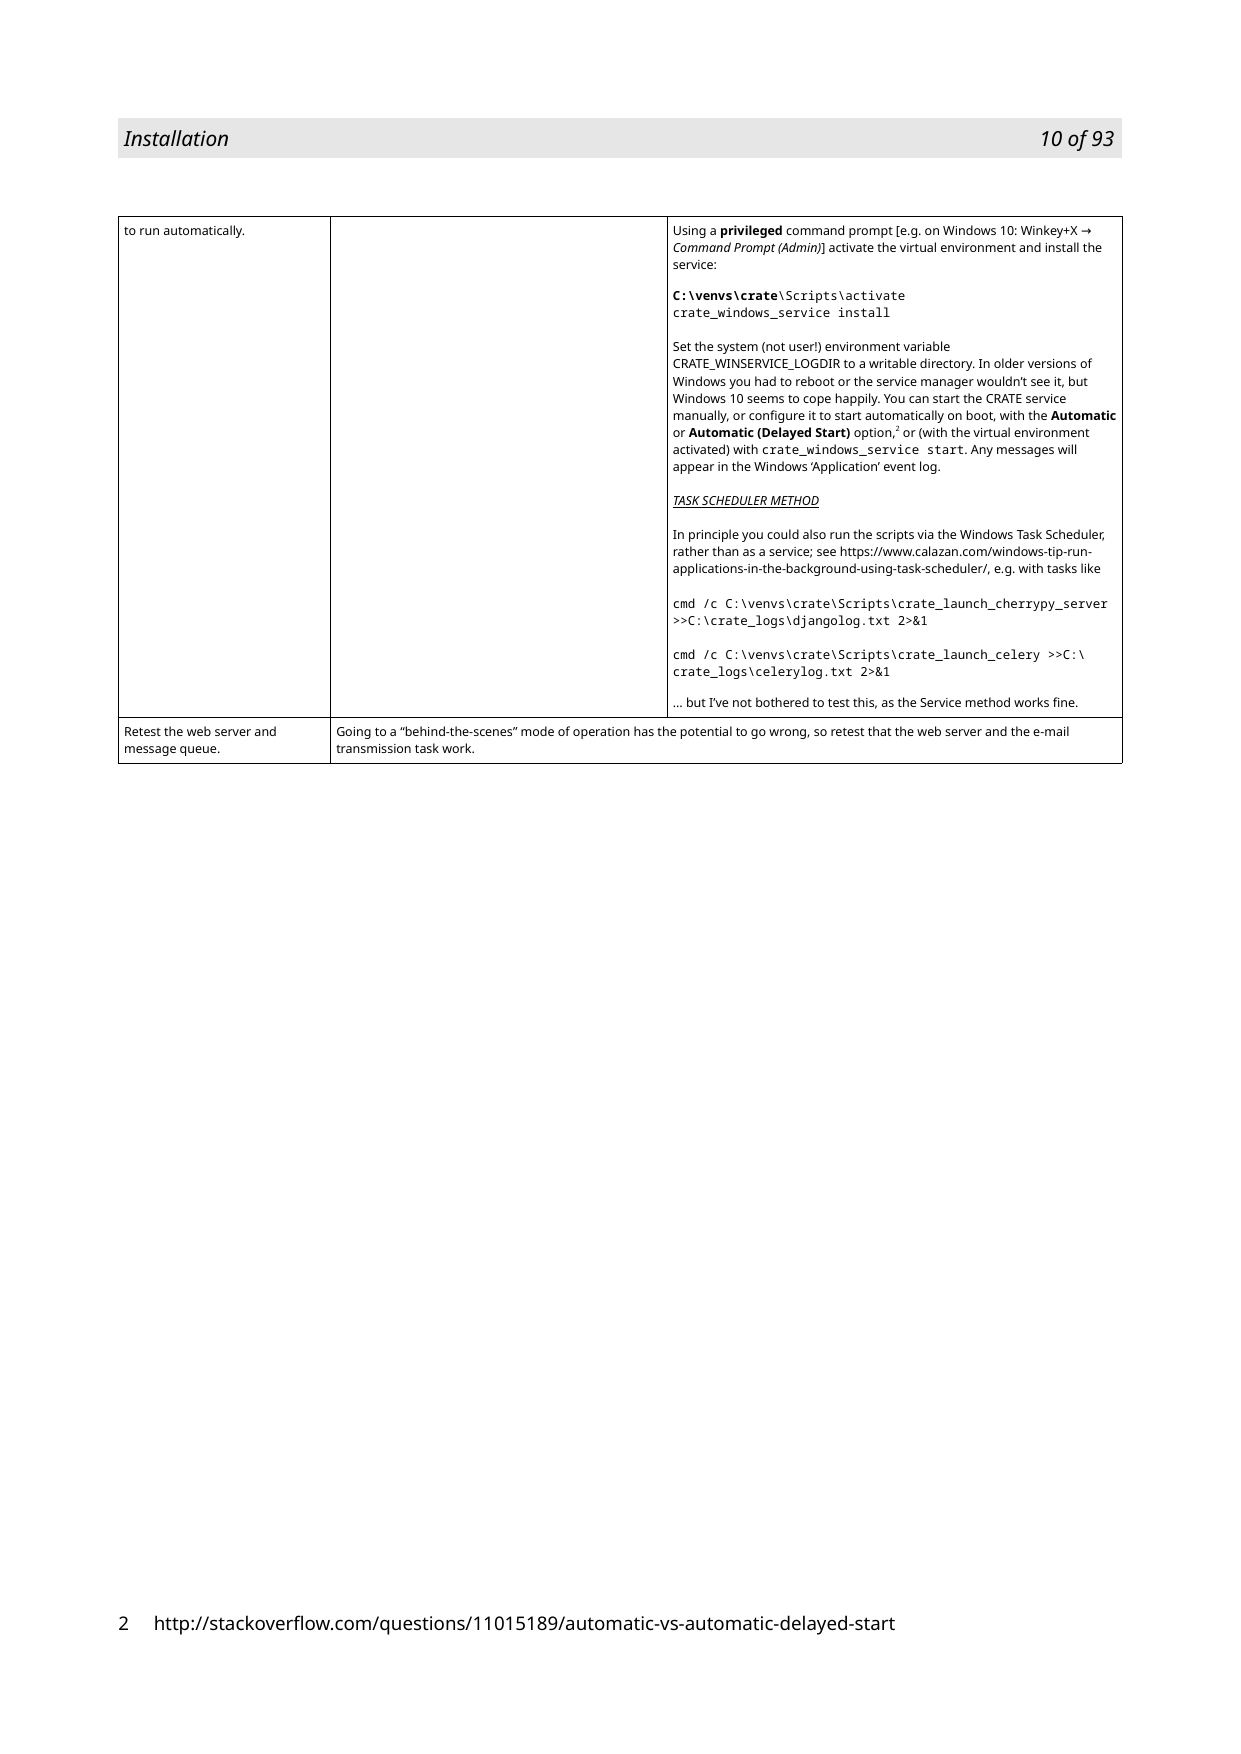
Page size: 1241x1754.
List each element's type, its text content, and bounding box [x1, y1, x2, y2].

table_cell [331, 217, 667, 717]
table_cell Retest the web server and message queue. [119, 718, 330, 763]
table_cell to run automatically. [119, 217, 330, 717]
table_cell Going to a “behind-the-scenes” mode of operation has the potential to go wrong, so retest that the web server and the e-mail transmission task work. [331, 718, 1122, 763]
table_cell Using a privileged command prompt [e.g. on Windows 10: Winkey+X → Command Prompt (Admin)] activate the virtual environment and install the service: C:\venvs\crate\Scripts\activate crate_windows_service install Set the system (not user!) environment variable CRATE_WINSERVICE_LOGDIR to a writable directory. In older versions of Windows you had to reboot or the service manager wouldn’t see it, but Windows 10 seems to cope happily. You can start the CRATE service manually, or configure it to start automatically on boot, with the Automatic or Automatic (Delayed Start) option, or (with the virtual environment activated) with crate_windows_service start. Any messages will appear in the Windows ‘Application’ event log. TASK SCHEDULER METHOD In principle you could also run the scripts via the Windows Task Scheduler, rather than as a service; see https://www.calazan.com/windows-tip-run-applications-in-the-background-using-task-scheduler/, e.g. with tasks like cmd /c C:\venvs\crate\Scripts\crate_launch_cherrypy_server >>C:\crate_logs\djangolog.txt 2>&1 cmd /c C:\venvs\crate\Scripts\crate_launch_celery >>C:\crate_logs\celerylog.txt 2>&1 … but I’ve not bothered to test this, as the Service method works fine. [668, 217, 1122, 717]
